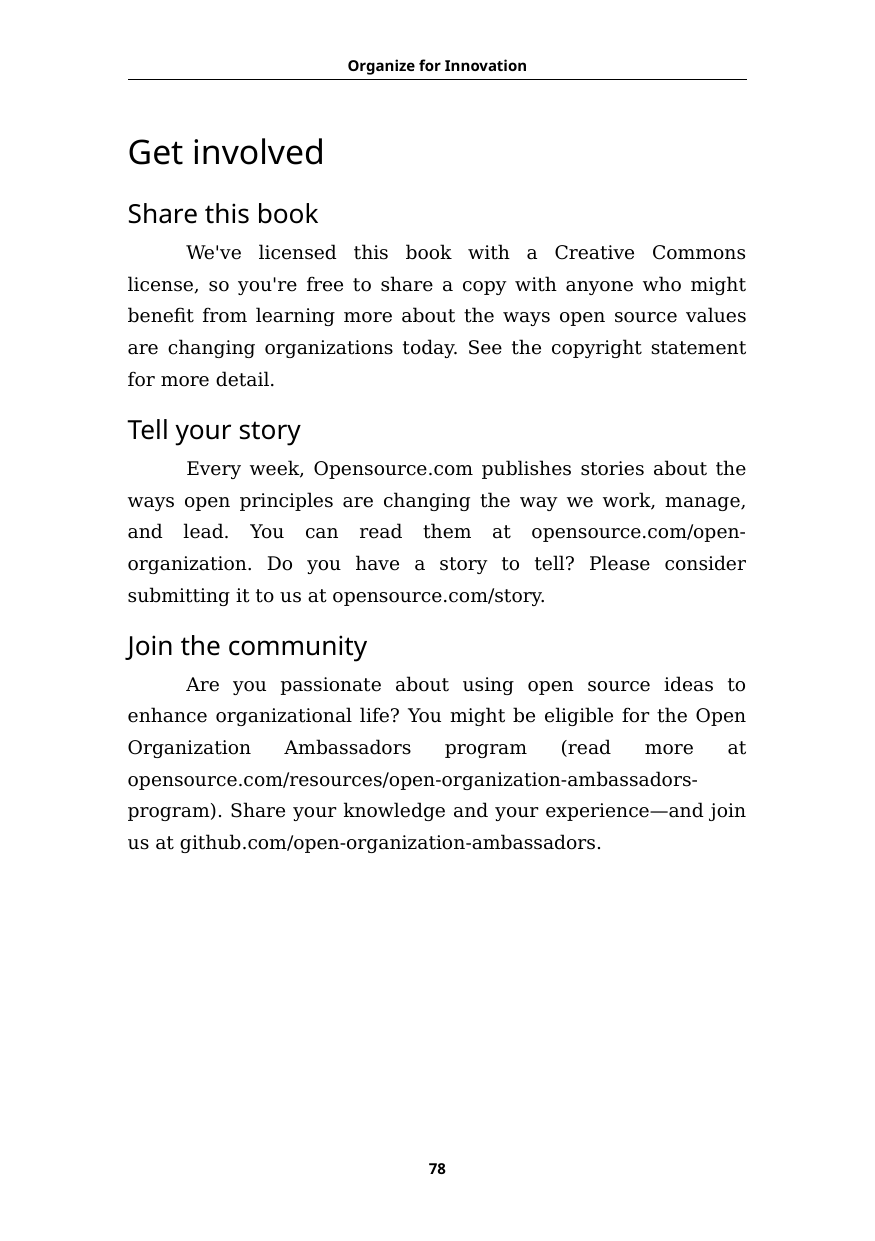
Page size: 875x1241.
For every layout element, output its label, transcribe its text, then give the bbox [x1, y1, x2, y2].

text Are you passionate about using open source ideas to enhance organizational life? You might be eligible for the Open Organization Ambassadors program (read more at opensource.com/resources/open-organization-ambassadors-program). Share your knowledge and your experience—and join us at github.com/open-organization-ambassadors. [127, 674, 747, 854]
subtitle Share this book [127, 199, 747, 230]
subtitle Tell your story [127, 415, 747, 445]
subtitle Join the community [127, 631, 747, 661]
text We've licensed this book with a Creative Commons license, so you're free to share a copy with anyone who might benefit from learning more about the ways open source values are changing organizations today. See the copyright statement for more detail. [127, 242, 747, 391]
text Every week, Opensource.com publishes stories about the ways open principles are changing the way we work, manage, and lead. You can read them at opensource.com/open-organization. Do you have a story to tell? Please consider submitting it to us at opensource.com/story. [127, 458, 747, 606]
subtitle Get involved [127, 133, 747, 172]
